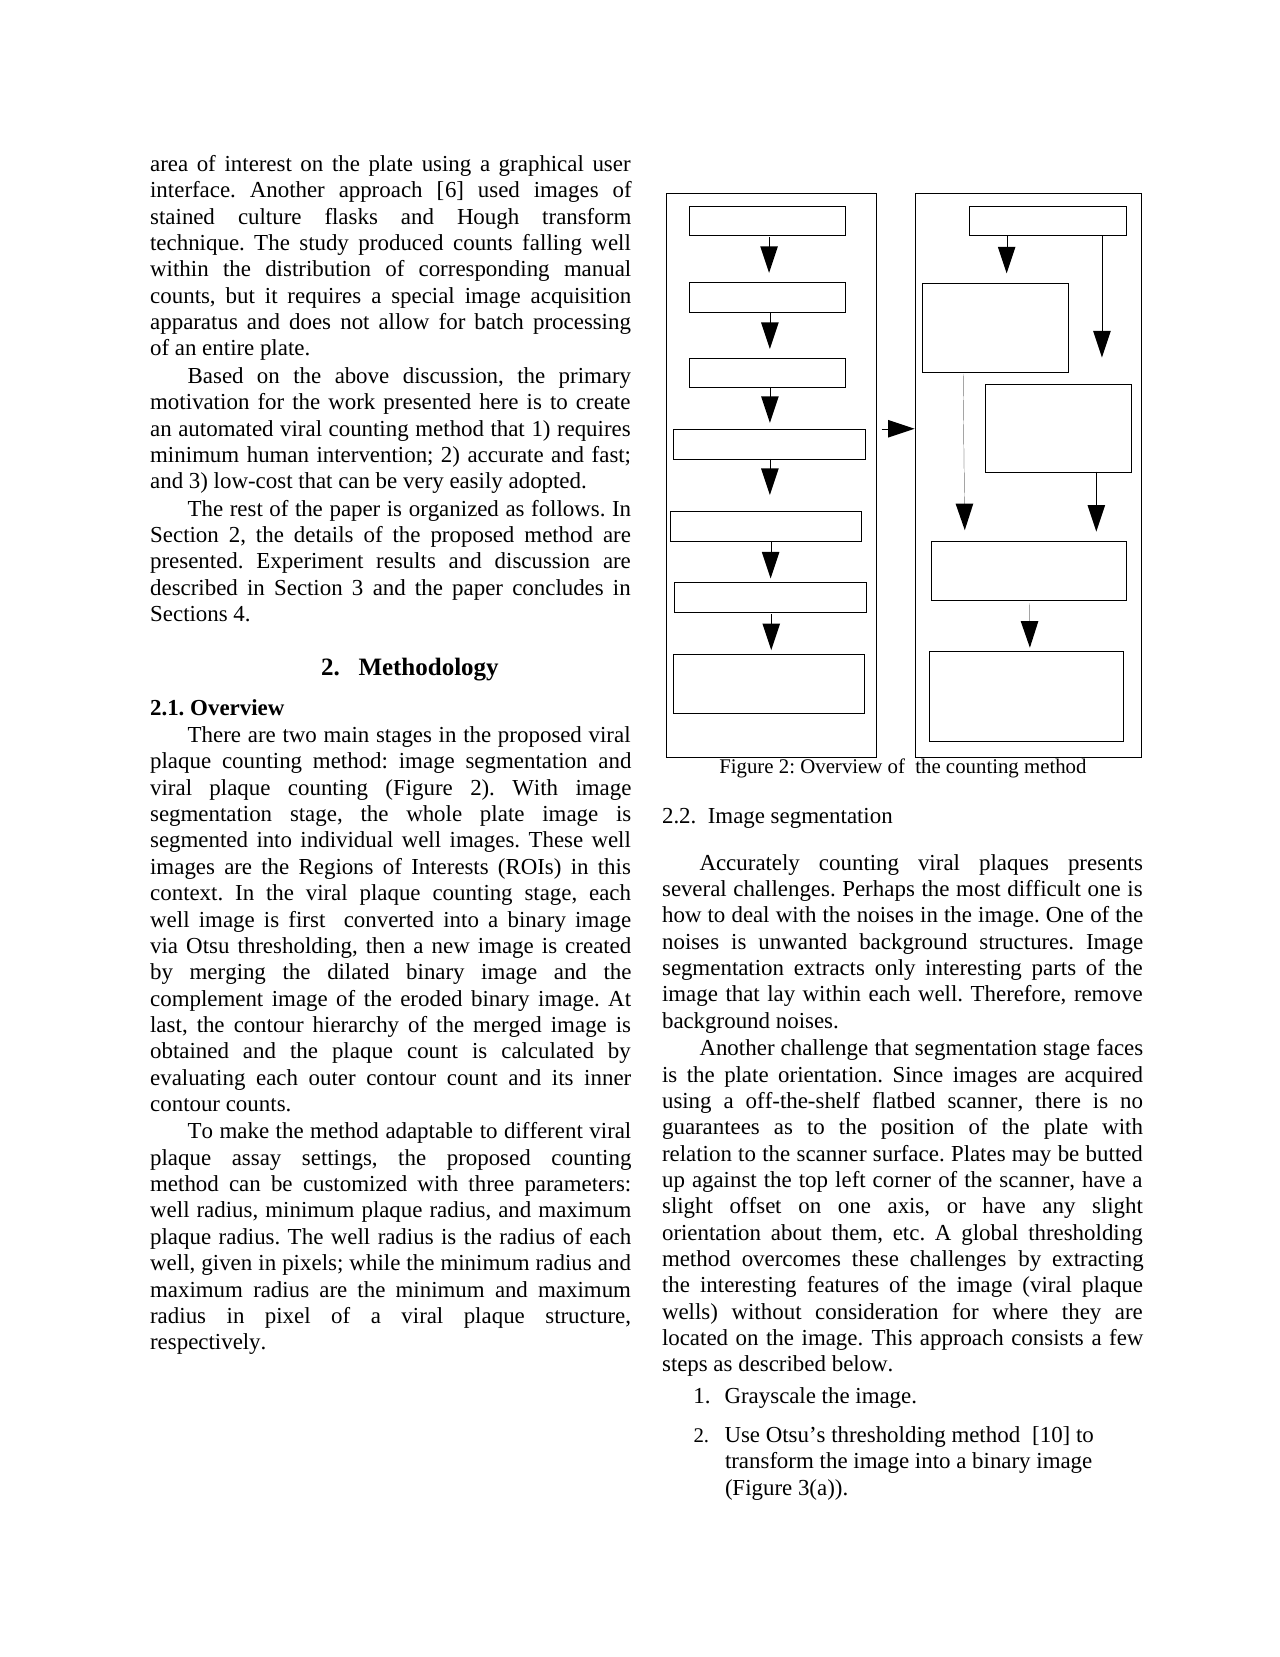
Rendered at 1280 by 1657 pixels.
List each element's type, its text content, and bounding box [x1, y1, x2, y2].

text Accurately counting viral plaques presents several challenges. Perhaps the most difficult one is how to deal with the noises in the image. One of the noises is unwanted background structures. Image segmentation extracts only interesting parts of the image that lay within each well. Therefore, remove background noises. [662, 849, 1144, 1033]
subtitle Methodology [187, 652, 632, 681]
text Based on the above discussion, the primary motivation for the work presented here is to create an automated viral counting method that 1) requires minimum human intervention; 2) accurate and fast; and 3) low-cost that can be very easily adopted. [150, 362, 632, 494]
text Figure 2: Overview of the counting method [662, 753, 1144, 778]
list 1. Grayscale the image. [693, 1382, 1144, 1408]
text area of interest on the plate using a graphical user interface. Another approach [6] used images of stained culture flasks and Hough transform technique. The study produced counts falling well within the distribution of corresponding manual counts, but it requires a special image acquisition apparatus and does not allow for batch processing of an entire plate. [150, 150, 632, 361]
list 2. Use Otsu’s thresholding method [10] to transform the image into a binary image (Figure 3(a)). [693, 1421, 1144, 1500]
text There are two main stages in the proposed viral plaque counting method: image segmentation and viral plaque counting (Figure 2). With image segmentation stage, the whole plate image is segmented into individual well images. These well images are the Regions of Interests (ROIs) in this context. In the viral plaque counting stage, each well image is first converted into a binary image via Otsu thresholding, then a new image is created by merging the dilated binary image and the complement image of the eroded binary image. At last, the contour hierarchy of the merged image is obtained and the plaque count is calculated by evaluating each outer contour count and its inner contour counts. [150, 721, 632, 1116]
text 2.2. Image segmentation [662, 803, 1144, 829]
text Another challenge that segmentation stage faces is the plate orientation. Since images are acquired using a off-the-shelf flatbed scanner, there is no guarantees as to the position of the plate with relation to the scanner surface. Plates may be butted up against the top left corner of the scanner, have a slight offset on one axis, or have any slight orientation about them, etc. A global thresholding method overcomes these challenges by extracting the interesting features of the image (viral plaque wells) without consideration for where they are located on the image. This approach consists a few steps as described below. [662, 1034, 1144, 1377]
text 2.1. Overview [150, 694, 632, 720]
text To make the method adaptable to different viral plaque assay settings, the proposed counting method can be customized with three parameters: well radius, minimum plaque radius, and maximum plaque radius. The well radius is the radius of each well, given in pixels; while the minimum radius and maximum radius are the minimum and maximum radius in pixel of a viral plaque structure, respectively. [150, 1117, 632, 1355]
text The rest of the paper is organized as follows. In Section 2, the details of the proposed method are presented. Experiment results and discussion are described in Section 3 and the paper concludes in Sections 4. [150, 495, 632, 626]
